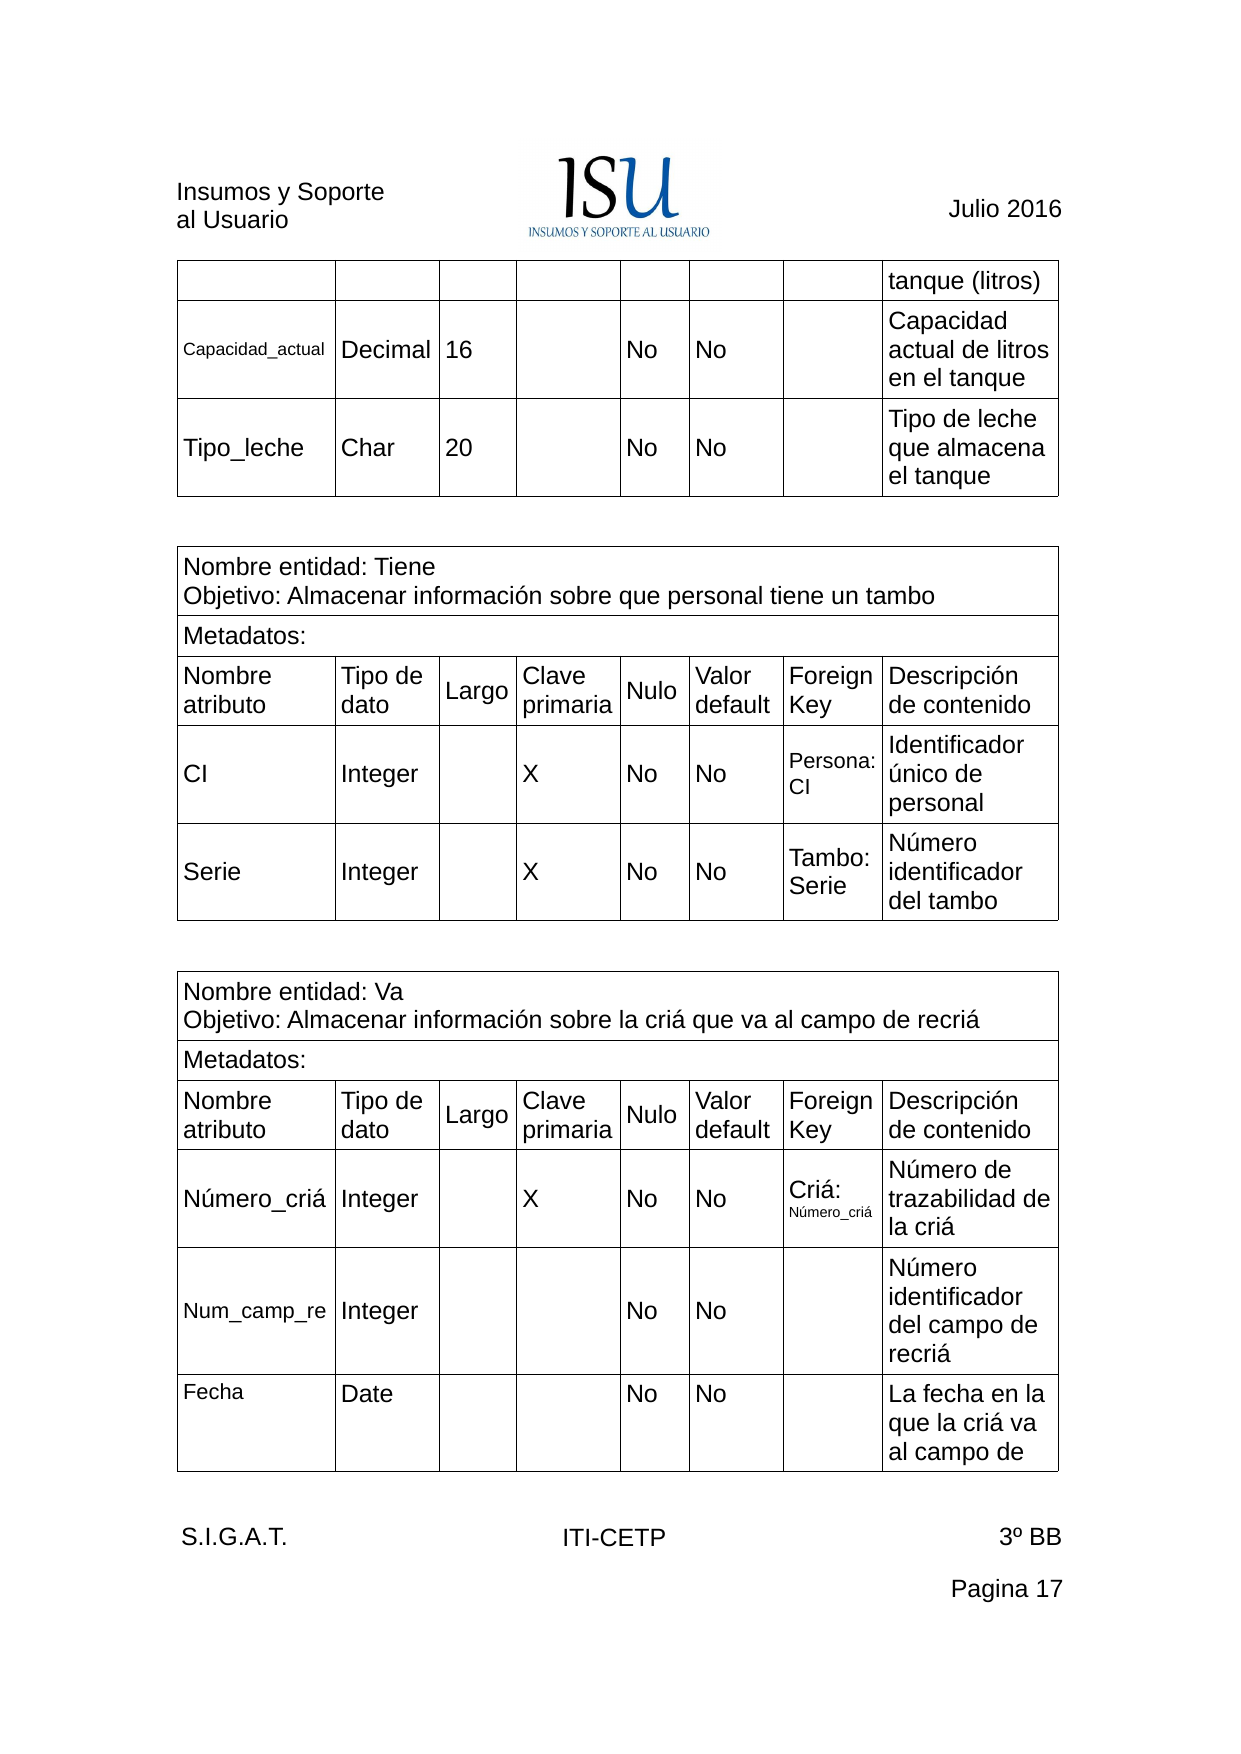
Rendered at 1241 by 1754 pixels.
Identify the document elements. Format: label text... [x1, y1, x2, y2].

table_cell Foreign Key [784, 1081, 882, 1149]
table_cell X [517, 824, 620, 920]
table_cell [784, 1248, 882, 1373]
table_cell Número identificador del campo de recriá [883, 1248, 1058, 1373]
table_cell Valor default [690, 657, 783, 724]
table_cell Date [336, 1375, 439, 1471]
table_cell [517, 301, 620, 398]
table_cell [621, 261, 689, 300]
table_cell Criá: Número_criá [784, 1150, 882, 1247]
table_cell Identificador único de personal [883, 726, 1058, 822]
table_cell Metadatos: [178, 1041, 1058, 1080]
table_cell Capacidad actual de litros en el tanque [883, 301, 1058, 398]
table_cell No [621, 1150, 689, 1247]
table_cell No [621, 824, 689, 920]
table_cell Decimal [336, 301, 439, 398]
table_cell Nombre atributo [178, 657, 335, 724]
table_cell Metadatos: [178, 616, 1058, 656]
table_cell No [690, 301, 783, 398]
table_cell Clave primaria [517, 1081, 620, 1149]
table_cell [178, 261, 335, 300]
table_cell [440, 1150, 516, 1247]
table_cell Integer [336, 824, 439, 920]
table_header Nombre entidad: Va Objetivo: Almacenar información sobre la criá que va al campo de recriá [178, 972, 1058, 1040]
table_cell Fecha [178, 1375, 335, 1471]
table_cell [517, 261, 620, 300]
table_cell No [621, 1248, 689, 1373]
table_cell Número de trazabilidad de la criá [883, 1150, 1058, 1247]
table_cell [784, 301, 882, 398]
table_header Nombre entidad: Tiene Objetivo: Almacenar información sobre que personal tiene un tambo [178, 547, 1058, 615]
table_cell Nulo [621, 1081, 689, 1149]
table_cell No [690, 1375, 783, 1471]
table_cell Integer [336, 726, 439, 822]
table_cell Largo [440, 657, 516, 724]
table_cell Serie [178, 824, 335, 920]
table_cell Descripción de contenido [883, 657, 1058, 724]
table_cell Tipo_leche [178, 399, 335, 496]
table_cell Char [336, 399, 439, 496]
table_cell [440, 261, 516, 300]
table_cell No [690, 1150, 783, 1247]
table_cell Integer [336, 1150, 439, 1247]
picture [517, 138, 723, 252]
table_cell [517, 1248, 620, 1373]
table_cell Descripción de contenido [883, 1081, 1058, 1149]
table_cell No [621, 399, 689, 496]
table_cell [440, 1375, 516, 1471]
table_cell tanque (litros) [883, 261, 1058, 300]
table_cell Nulo [621, 657, 689, 724]
table_cell [440, 824, 516, 920]
table_cell Largo [440, 1081, 516, 1149]
table_cell No [690, 1248, 783, 1373]
table_cell Número identificador del tambo [883, 824, 1058, 920]
table_cell [784, 261, 882, 300]
table_cell Nombre atributo [178, 1081, 335, 1149]
table_cell No [621, 726, 689, 822]
table_cell Tipo de dato [336, 1081, 439, 1149]
table_cell [440, 1248, 516, 1373]
table_cell [784, 1375, 882, 1471]
table_cell [517, 399, 620, 496]
table_cell Tipo de dato [336, 657, 439, 724]
table_cell [336, 261, 439, 300]
table_cell 20 [440, 399, 516, 496]
table_cell [784, 399, 882, 496]
table_cell X [517, 726, 620, 822]
table_cell No [621, 1375, 689, 1471]
table_cell La fecha en la que la criá va al campo de [883, 1375, 1058, 1471]
table_cell [690, 261, 783, 300]
table_cell No [690, 399, 783, 496]
table_cell Num_camp_re [178, 1248, 335, 1373]
table_cell Persona: CI [784, 726, 882, 822]
table_cell [440, 726, 516, 822]
table_cell [517, 1375, 620, 1471]
table_cell No [690, 726, 783, 822]
table_cell Número_criá [178, 1150, 335, 1247]
table_cell Tambo: Serie [784, 824, 882, 920]
table_cell Valor default [690, 1081, 783, 1149]
table_cell 16 [440, 301, 516, 398]
table_cell Capacidad_actual [178, 301, 335, 398]
table_cell Tipo de leche que almacena el tanque [883, 399, 1058, 496]
table_cell X [517, 1150, 620, 1247]
table_cell CI [178, 726, 335, 822]
table_cell No [621, 301, 689, 398]
table_cell Clave primaria [517, 657, 620, 724]
table_cell Integer [336, 1248, 439, 1373]
table_cell No [690, 824, 783, 920]
table_cell Foreign Key [784, 657, 882, 724]
